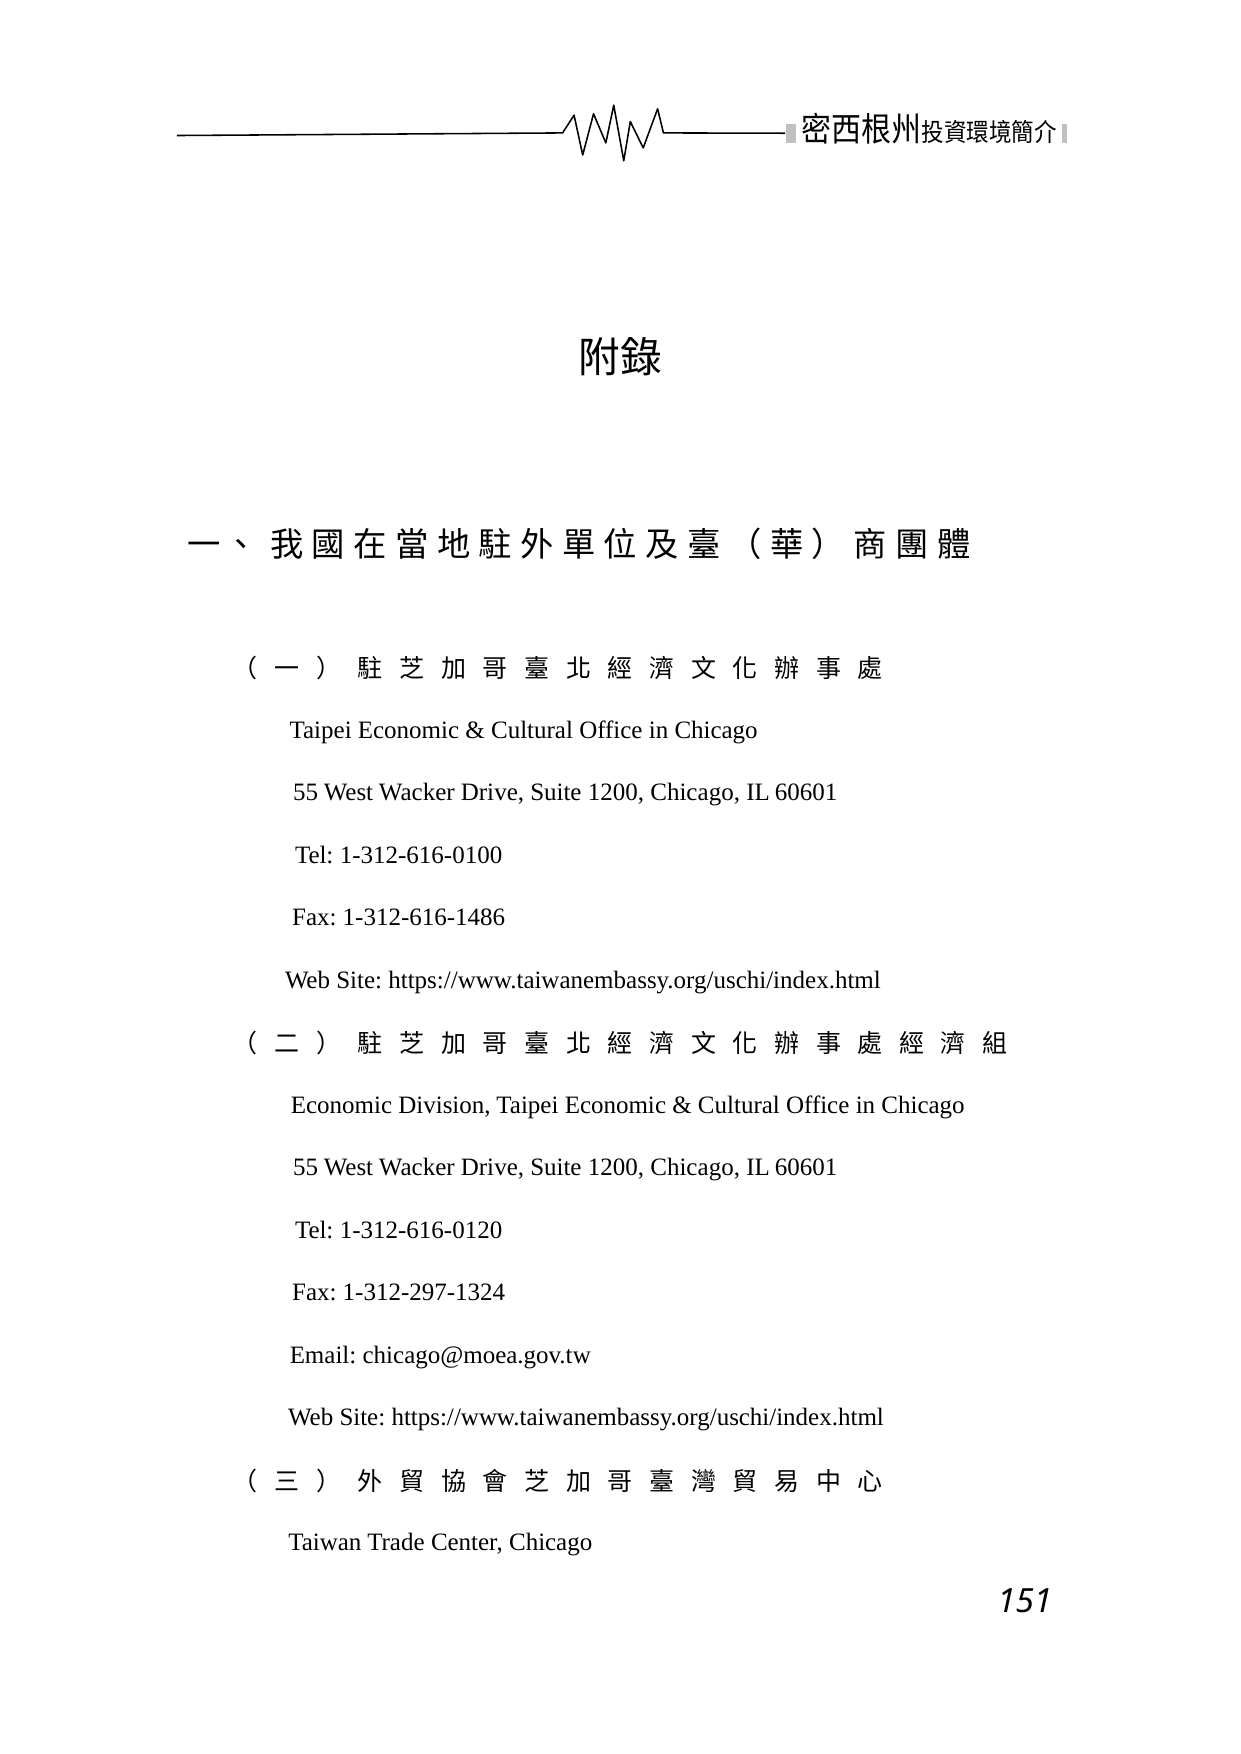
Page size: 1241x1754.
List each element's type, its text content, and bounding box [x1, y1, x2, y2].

text Web Site: https://www.taiwanembassy.org/uschi/index.html [207, 1375, 1058, 1438]
text 附錄 [183, 313, 1058, 375]
text Economic Division, Taipei Economic & Cultural Office in Chicago [207, 1063, 1058, 1125]
text 55 West Wacker Drive, Suite 1200, Chicago, IL 60601 [207, 1125, 1058, 1188]
text Tel: 1-312-616-0120 [207, 1188, 1058, 1250]
text （二）駐芝加哥臺北經濟文化辦事處經濟組 [207, 1000, 1058, 1063]
text Fax: 1-312-297-1324 [207, 1250, 1058, 1313]
text 55 West Wacker Drive, Suite 1200, Chicago, IL 60601 [207, 750, 1058, 813]
text 一、我國在當地駐外單位及臺（華）商團體 [183, 500, 1058, 563]
text （三）外貿協會芝加哥臺灣貿易中心 [207, 1438, 1058, 1500]
text Taiwan Trade Center, Chicago [207, 1500, 1058, 1563]
text Fax: 1-312-616-1486 [207, 875, 1058, 938]
text Web Site: https://www.taiwanembassy.org/uschi/index.html [207, 938, 1058, 1000]
text Taipei Economic & Cultural Office in Chicago [207, 688, 1058, 750]
text Email: chicago@moea.gov.tw [207, 1313, 1058, 1375]
text （一）駐芝加哥臺北經濟文化辦事處 [207, 625, 1058, 688]
text Tel: 1-312-616-0100 [207, 813, 1058, 875]
